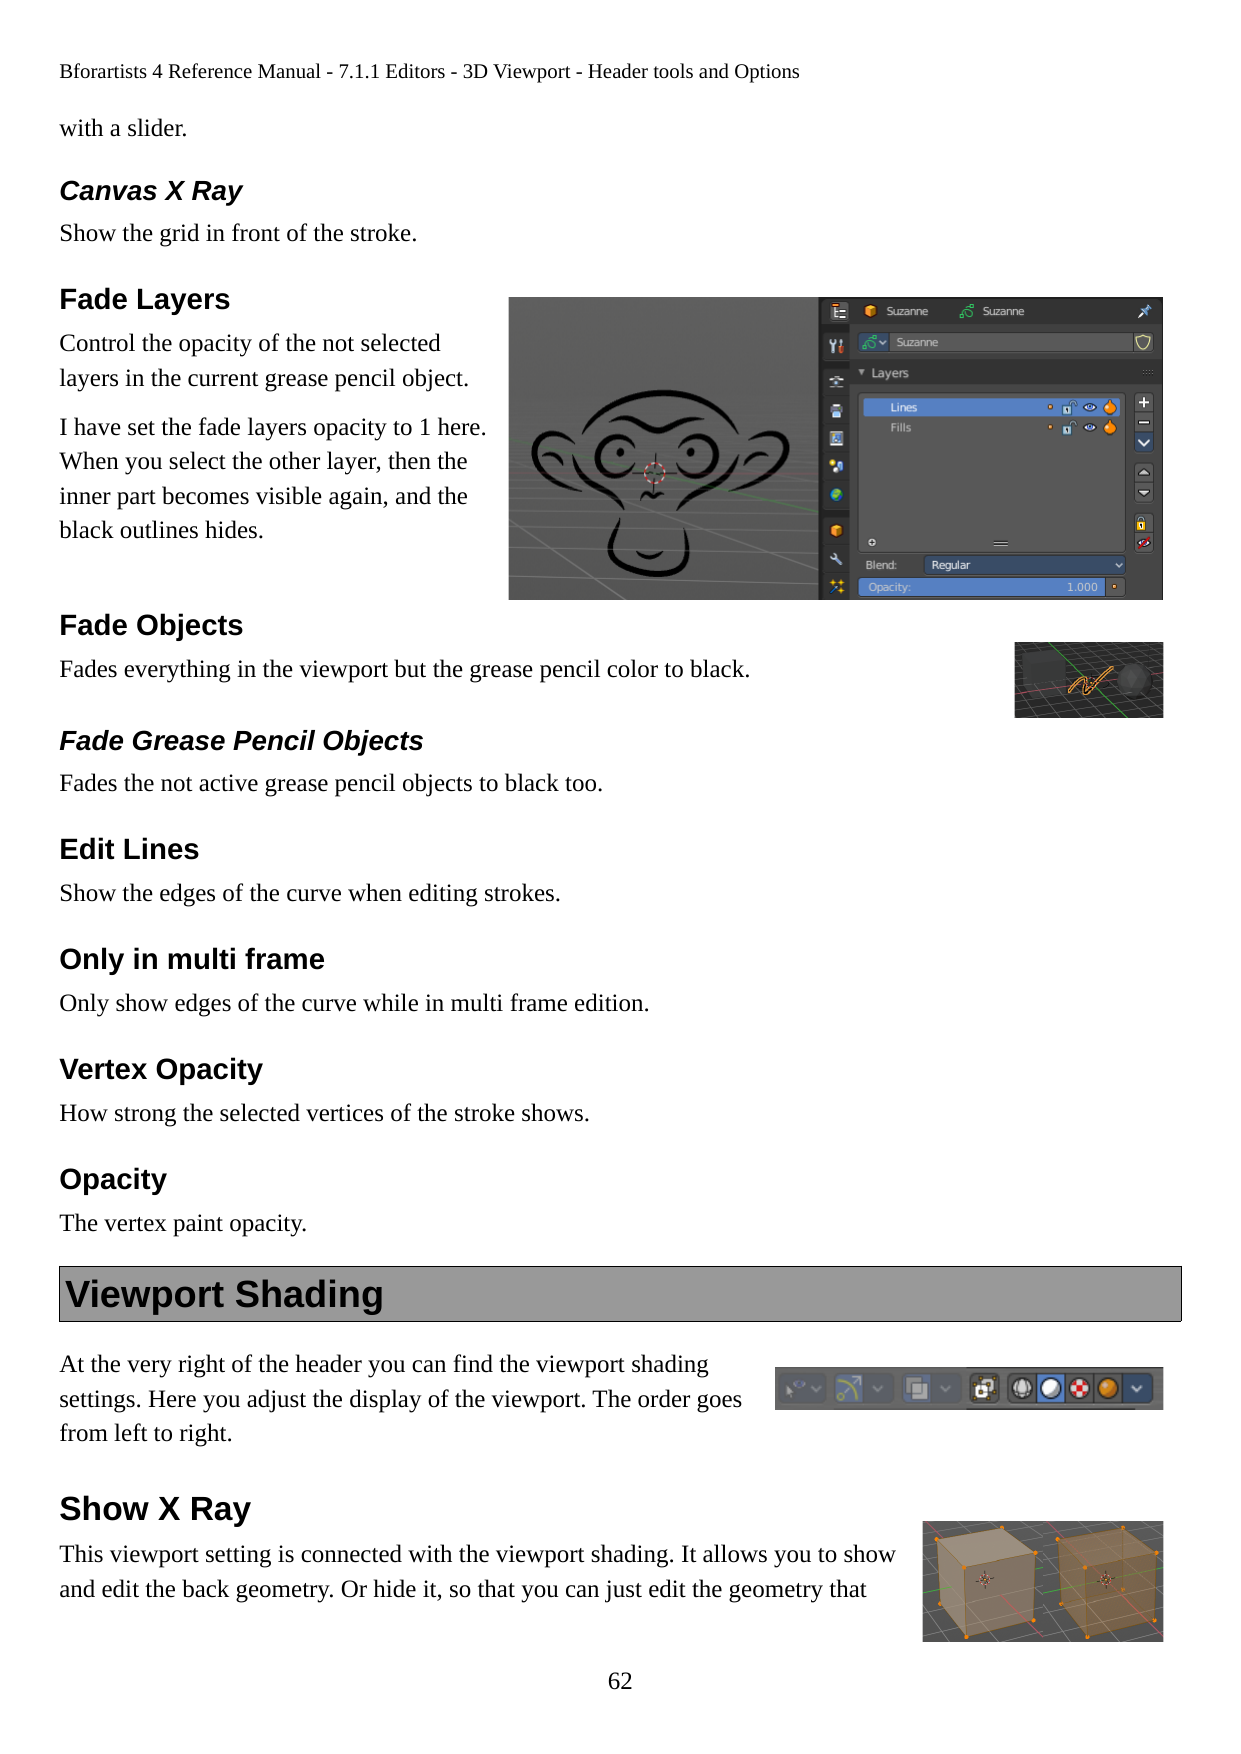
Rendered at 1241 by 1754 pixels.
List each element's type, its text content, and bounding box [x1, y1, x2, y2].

text Only show edges of the curve while in multi frame edition. [59, 988, 1181, 1017]
subtitle Opacity [59, 1162, 1181, 1196]
text At the very right of the header you can find the viewport shading settings. Here you adjust the display of the viewport. The order goes from left to right. [59, 1349, 1181, 1447]
subtitle Fade Grease Pencil Objects [59, 724, 1181, 756]
subtitle Edit Lines [59, 832, 1181, 866]
text Show the edges of the curve when editing strokes. [59, 878, 1181, 907]
text How strong the selected vertices of the stroke shows. [59, 1098, 1181, 1127]
subtitle Fade Layers [59, 282, 1181, 316]
text This viewport setting is connected with the viewport shading. It allows you to show and edit the back geometry. Or hide it, so that you can just edit the geometry that [59, 1539, 922, 1603]
text The vertex paint opacity. [59, 1208, 1181, 1237]
text Fades everything in the viewport but the grease pencil color to black. [59, 654, 1014, 683]
subtitle Show X Ray [59, 1488, 1181, 1527]
subtitle Fade Objects [59, 608, 1181, 642]
subtitle Vertex Opacity [59, 1052, 1181, 1086]
picture [508, 297, 1164, 600]
text with a slider. [59, 113, 1181, 141]
table_header Viewport Shading [60, 1267, 1181, 1321]
subtitle Only in multi frame [59, 942, 1181, 976]
text I have set the fade layers opacity to 1 here. When you select the other layer, then the inner part becomes visible again, and the black outlines hides. [59, 412, 508, 544]
subtitle Canvas X Ray [59, 174, 1181, 206]
text Control the opacity of the not selected layers in the current grease pencil object. [59, 328, 508, 392]
picture [775, 1367, 1164, 1410]
text Show the grid in front of the stroke. [59, 218, 1181, 247]
picture [1014, 642, 1164, 718]
picture [922, 1521, 1164, 1642]
text Fades the not active grease pencil objects to black too. [59, 768, 1181, 797]
